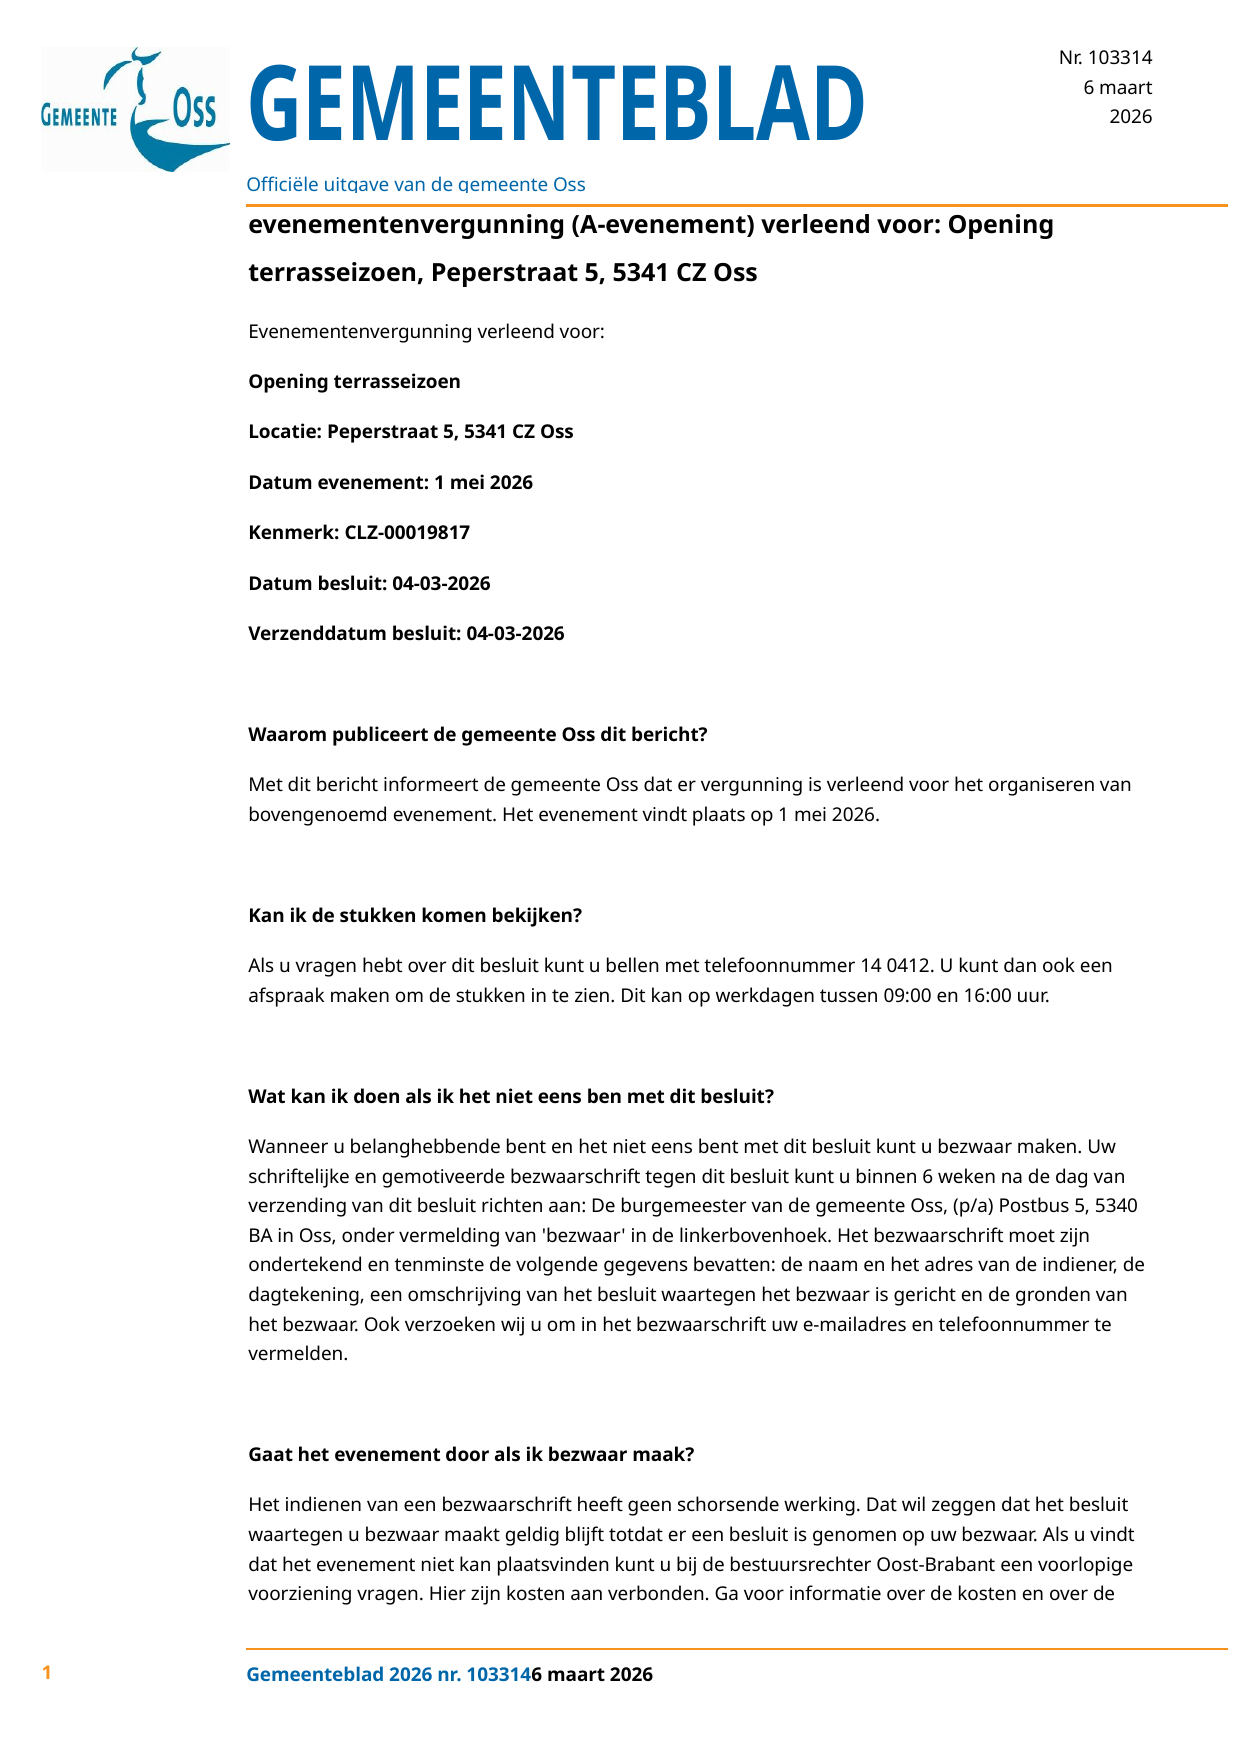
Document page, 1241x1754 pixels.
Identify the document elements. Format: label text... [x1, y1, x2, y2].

text Datum evenement: 1 mei 2026 [248, 469, 1152, 495]
text Locatie: Peperstraat 5, 5341 CZ Oss [248, 419, 1152, 444]
text Kan ik de stukken komen bekijken? [248, 902, 1152, 928]
text Het indienen van een bezwaarschrift heeft geen schorsende werking. Dat wil zeggen dat het besluit waartegen u bezwaar maakt geldig blijft totdat er een besluit is genomen op uw bezwaar. Als u vindt dat het evenement niet kan plaatsvinden kunt u bij de bestuursrechter Oost-Brabant een voorlopige voorziening vragen. Hier zijn kosten aan verbonden. Ga voor informatie over de kosten en over de [248, 1492, 1152, 1606]
text evenementenvergunning (A-evenement) verleend voor: Opening terrasseizoen, Peperstraat 5, 5341 CZ Oss [248, 207, 1152, 288]
text Verzenddatum besluit: 04-03-2026 [248, 620, 1152, 646]
text Gaat het evenement door als ik bezwaar maak? [248, 1441, 1152, 1467]
picture [41, 47, 231, 172]
text Wanneer u belanghebbende bent en het niet eens bent met dit besluit kunt u bezwaar maken. Uw schriftelijke en gemotiveerde bezwaarschrift tegen dit besluit kunt u binnen 6 weken na de dag van verzending van dit besluit richten aan: De burgemeester van de gemeente Oss, (p/a) Postbus 5, 5340 BA in Oss, onder vermelding van 'bezwaar' in de linkerbovenhoek. Het bezwaarschrift moet zijn ondertekend en tenminste de volgende gegevens bevatten: de naam en het adres van de indiener, de dagtekening, een omschrijving van het besluit waartegen het bezwaar is gericht en de gronden van het bezwaar. Ook verzoeken wij u om in het bezwaarschrift uw e-mailadres en telefoonnummer te vermelden. [248, 1133, 1152, 1366]
text Opening terrasseizoen [248, 368, 1152, 394]
text Met dit bericht informeert de gemeente Oss dat er vergunning is verleend voor het organiseren van bovengenoemd evenement. Het evenement vindt plaats op 1 mei 2026. [248, 772, 1152, 827]
text Waarom publiceert de gemeente Oss dit bericht? [248, 721, 1152, 747]
text Wat kan ik doen als ik het niet eens ben met dit besluit? [248, 1083, 1152, 1109]
text Datum besluit: 04-03-2026 [248, 570, 1152, 596]
text Kenmerk: CLZ-00019817 [248, 519, 1152, 545]
text Evenementenvergunning verleend voor: [248, 318, 1152, 344]
text Als u vragen hebt over dit besluit kunt u bellen met telefoonnummer 14 0412. U kunt dan ook een afspraak maken om de stukken in te zien. Dit kan op werkdagen tussen 09:00 en 16:00 uur. [248, 952, 1152, 1008]
